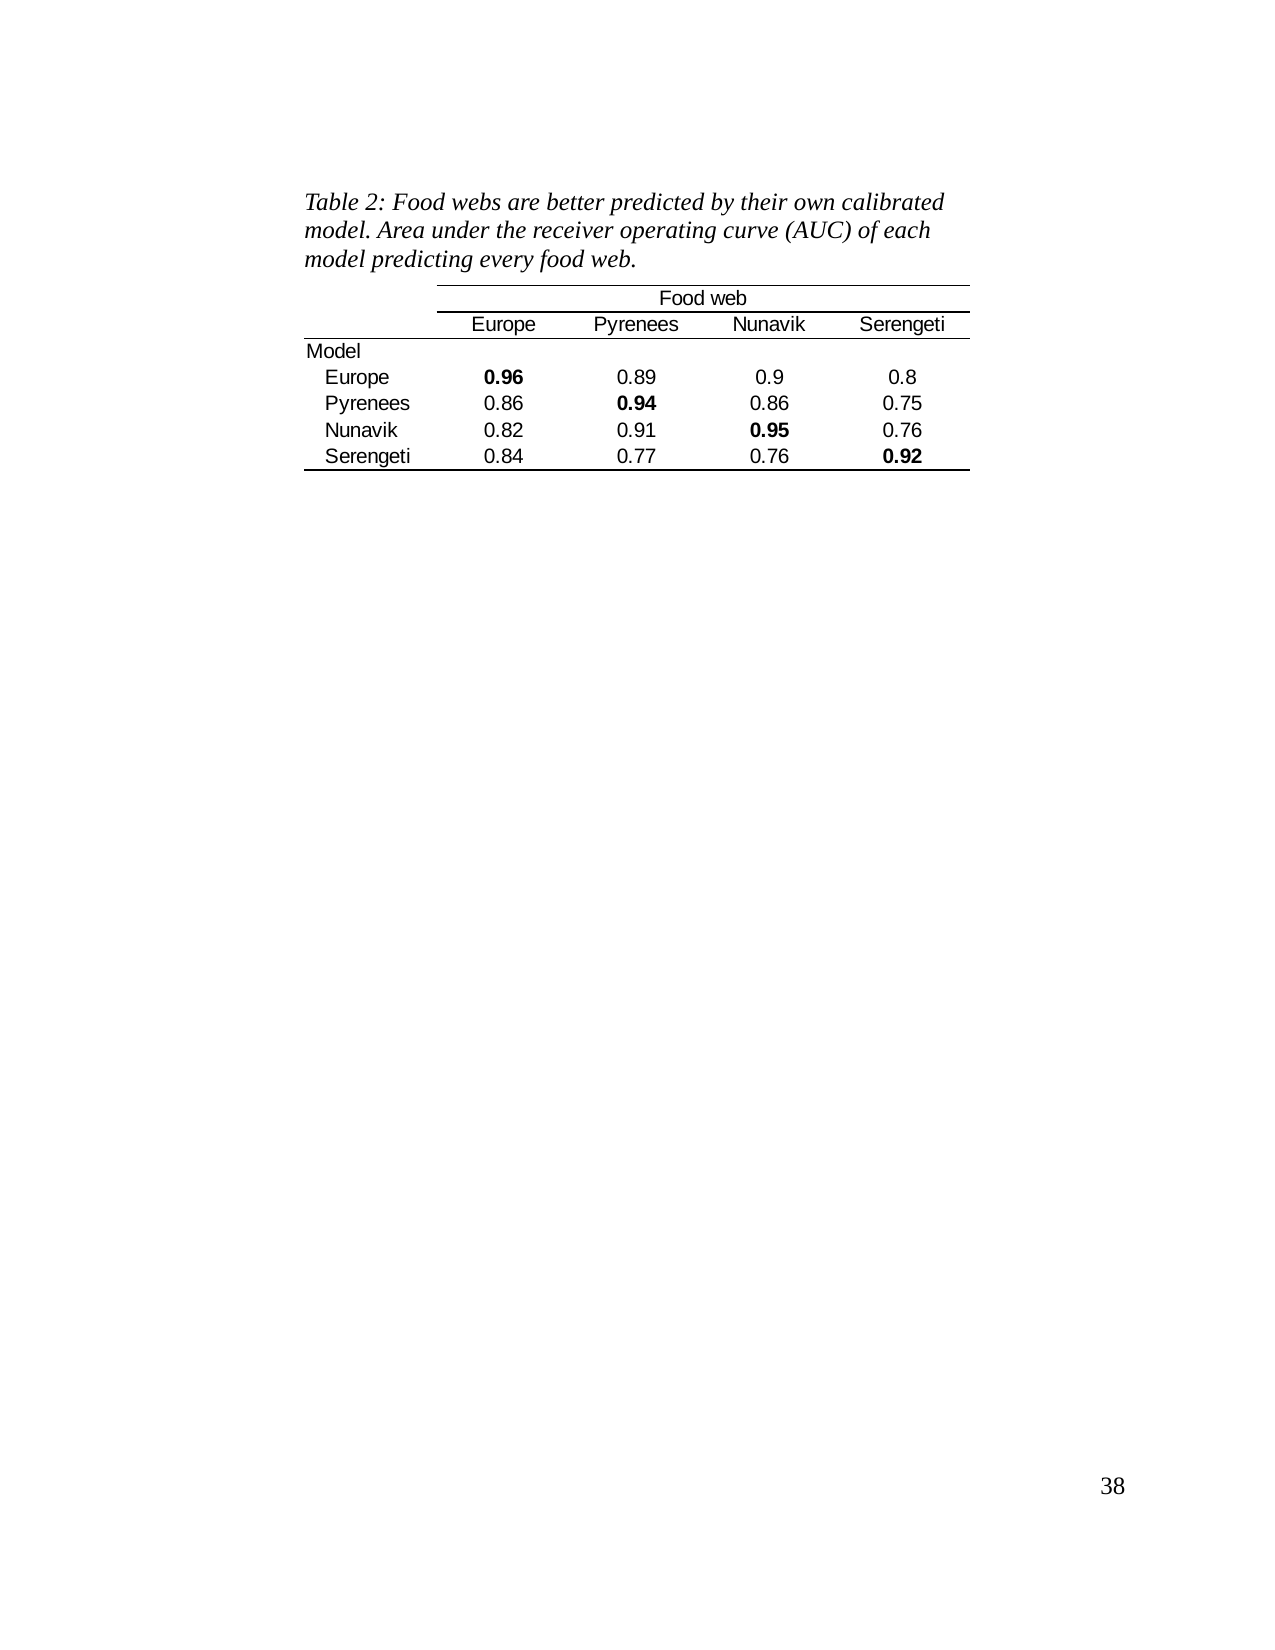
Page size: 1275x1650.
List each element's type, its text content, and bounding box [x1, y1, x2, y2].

text Table 2: Food webs are better predicted by their own calibrated model. Area under the receiver operating curve (AUC) of each model predicting every food web. [304, 187, 971, 273]
